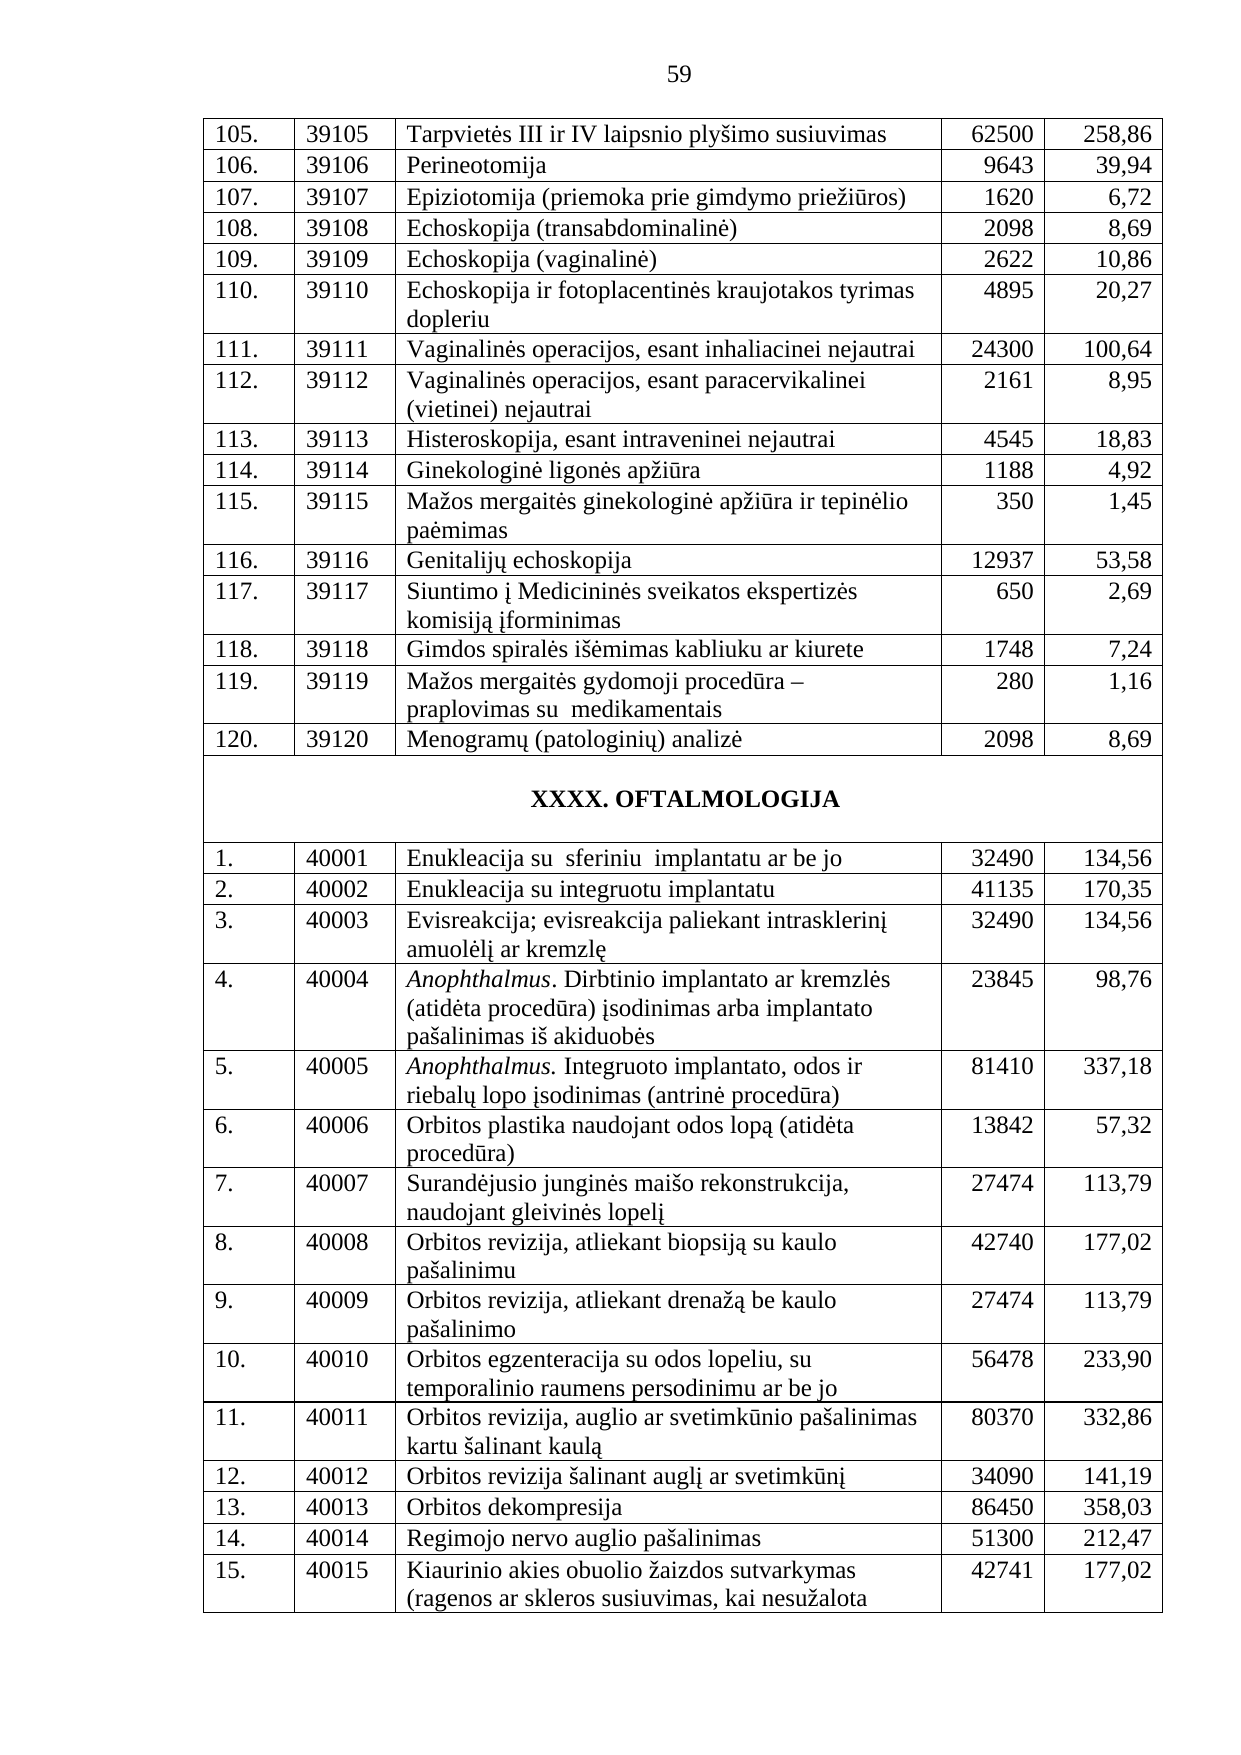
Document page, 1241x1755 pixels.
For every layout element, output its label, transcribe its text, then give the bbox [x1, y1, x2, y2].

table_cell 98,76 [1045, 964, 1162, 1050]
table_cell 34090 [942, 1461, 1044, 1491]
table_cell 6,72 [1045, 182, 1162, 212]
table_cell [1163, 1109, 1240, 1167]
table_cell [1163, 212, 1240, 243]
table_cell 40013 [295, 1492, 395, 1522]
table_cell 119. [204, 666, 294, 723]
table_cell [1163, 243, 1240, 274]
table_cell Anophthalmus. Integruoto implantato, odos ir riebalų lopo įsodinimas (antrinė procedūra) [396, 1051, 941, 1109]
table_cell 41135 [942, 874, 1044, 904]
table_cell 39111 [295, 334, 395, 364]
table_cell 42740 [942, 1227, 1044, 1284]
table_cell Orbitos plastika naudojant odos lopą (atidėta procedūra) [396, 1110, 941, 1167]
table_cell Orbitos egzenteracija su odos lopeliu, su temporalinio raumens persodinimu ar be jo [396, 1344, 941, 1401]
table_cell 108. [204, 213, 294, 243]
table_cell [1163, 149, 1240, 181]
table_cell 2098 [942, 213, 1044, 243]
table_cell 6. [204, 1110, 294, 1167]
table_cell [1163, 1554, 1240, 1612]
table_cell 11. [204, 1403, 294, 1460]
table_cell 1,45 [1045, 486, 1162, 544]
table_cell Evisreakcija; evisreakcija paliekant intrasklerinį amuolėlį ar kremzlę [396, 905, 941, 963]
table_cell Ginekologinė ligonės apžiūra [396, 455, 941, 485]
table_cell 107. [204, 182, 294, 212]
table_cell 32490 [942, 843, 1044, 873]
table_cell Histeroskopija, esant intraveninei nejautrai [396, 424, 941, 454]
table_cell 115. [204, 486, 294, 544]
table_cell 212,47 [1045, 1524, 1162, 1554]
table_cell Mažos mergaitės gydomoji procedūra – praplovimas su medikamentais [396, 666, 941, 723]
table_cell 9643 [942, 150, 1044, 181]
table_cell 40012 [295, 1461, 395, 1491]
table_cell 141,19 [1045, 1461, 1162, 1491]
table_cell Orbitos revizija, auglio ar svetimkūnio pašalinimas kartu šalinant kaulą [396, 1403, 941, 1460]
table_cell 81410 [942, 1051, 1044, 1109]
table_cell 39116 [295, 545, 395, 575]
table_cell 39109 [295, 244, 395, 274]
table_cell [1163, 665, 1240, 723]
table_cell 106. [204, 150, 294, 181]
table_cell Perineotomija [396, 150, 941, 181]
table_cell 12. [204, 1461, 294, 1491]
table_cell 1620 [942, 182, 1044, 212]
table_cell Siuntimo į Medicininės sveikatos ekspertizės komisiją įforminimas [396, 576, 941, 633]
table_cell 177,02 [1045, 1555, 1162, 1612]
table_cell [1163, 1050, 1240, 1109]
table_cell 14. [204, 1524, 294, 1554]
table_cell 39119 [295, 666, 395, 723]
table_cell [1163, 1401, 1240, 1460]
table_cell Tarpvietės III ir IV laipsnio plyšimo susiuvimas [396, 119, 941, 149]
table_cell 4895 [942, 275, 1044, 333]
table_cell 27474 [942, 1168, 1044, 1226]
table_cell 39106 [295, 150, 395, 181]
table_cell [1163, 118, 1240, 149]
table_cell 117. [204, 576, 294, 633]
table_cell 113. [204, 424, 294, 454]
table_cell 258,86 [1045, 119, 1162, 149]
table_cell 170,35 [1045, 874, 1162, 904]
table_cell 53,58 [1045, 545, 1162, 575]
table_cell [1163, 1226, 1240, 1284]
table_cell 39110 [295, 275, 395, 333]
table_cell 4545 [942, 424, 1044, 454]
table_cell [1163, 423, 1240, 454]
table_cell 112. [204, 365, 294, 423]
table_cell 86450 [942, 1492, 1044, 1522]
table_cell 39118 [295, 635, 395, 665]
table_cell 2098 [942, 724, 1044, 754]
table_cell 40011 [295, 1403, 395, 1460]
table_cell 1748 [942, 635, 1044, 665]
table_cell Enukleacija su integruotu implantatu [396, 874, 941, 904]
table_cell 337,18 [1045, 1051, 1162, 1109]
table_cell Mažos mergaitės ginekologinė apžiūra ir tepinėlio paėmimas [396, 486, 941, 544]
table_cell [1163, 1167, 1240, 1226]
table_cell 9. [204, 1285, 294, 1343]
table_cell 116. [204, 545, 294, 575]
table_cell 39112 [295, 365, 395, 423]
table_cell 134,56 [1045, 905, 1162, 963]
table_cell 23845 [942, 964, 1044, 1050]
table_cell 40006 [295, 1110, 395, 1167]
table_cell Orbitos revizija, atliekant drenažą be kaulo pašalinimo [396, 1285, 941, 1343]
table_cell [1163, 842, 1240, 873]
table_cell 4. [204, 964, 294, 1050]
table_cell 27474 [942, 1285, 1044, 1343]
table_cell 40003 [295, 905, 395, 963]
table_cell 177,02 [1045, 1227, 1162, 1284]
table_cell Gimdos spiralės išėmimas kabliuku ar kiurete [396, 635, 941, 665]
table_cell Echoskopija ir fotoplacentinės kraujotakos tyrimas dopleriu [396, 275, 941, 333]
table_cell 20,27 [1045, 275, 1162, 333]
table_cell 5. [204, 1051, 294, 1109]
table_cell [1163, 333, 1240, 364]
table_cell 13. [204, 1492, 294, 1522]
table_cell 40010 [295, 1344, 395, 1401]
table_cell 10,86 [1045, 244, 1162, 274]
table_cell 233,90 [1045, 1344, 1162, 1401]
table_cell 40007 [295, 1168, 395, 1226]
table_cell 56478 [942, 1344, 1044, 1401]
table_cell 39108 [295, 213, 395, 243]
table_cell 8,95 [1045, 365, 1162, 423]
table_cell 1,16 [1045, 666, 1162, 723]
table_cell 40001 [295, 843, 395, 873]
table_cell Orbitos revizija, atliekant biopsiją su kaulo pašalinimu [396, 1227, 941, 1284]
table_cell 40008 [295, 1227, 395, 1284]
table_cell 109. [204, 244, 294, 274]
table_cell 39114 [295, 455, 395, 485]
table_cell 1188 [942, 455, 1044, 485]
table_cell 40009 [295, 1285, 395, 1343]
table_cell 120. [204, 724, 294, 754]
table_cell 40014 [295, 1524, 395, 1554]
table_cell 62500 [942, 119, 1044, 149]
table_cell 8,69 [1045, 724, 1162, 754]
table_cell 40005 [295, 1051, 395, 1109]
table_cell 2,69 [1045, 576, 1162, 633]
table_cell 39117 [295, 576, 395, 633]
table_cell 113,79 [1045, 1168, 1162, 1226]
table_cell [1163, 1523, 1240, 1554]
table_cell 12937 [942, 545, 1044, 575]
table_cell 105. [204, 119, 294, 149]
table_cell 113,79 [1045, 1285, 1162, 1343]
table_cell 110. [204, 275, 294, 333]
table_cell [1163, 873, 1240, 904]
table_cell 114. [204, 455, 294, 485]
table_cell 2622 [942, 244, 1044, 274]
table_cell [1163, 485, 1240, 544]
table_cell [1163, 544, 1240, 575]
table_cell [1163, 1284, 1240, 1343]
table_cell [1163, 963, 1240, 1050]
table_cell Echoskopija (transabdominalinė) [396, 213, 941, 243]
table_cell 40002 [295, 874, 395, 904]
table_cell 2161 [942, 365, 1044, 423]
table_cell 358,03 [1045, 1492, 1162, 1522]
table_cell 3. [204, 905, 294, 963]
table_cell Enukleacija su sferiniu implantatu ar be jo [396, 843, 941, 873]
table_cell Vaginalinės operacijos, esant paracervikalinei (vietinei) nejautrai [396, 365, 941, 423]
table_cell 280 [942, 666, 1044, 723]
table_cell Kiaurinio akies obuolio žaizdos sutvarkymas (ragenos ar skleros susiuvimas, kai nesužalota [396, 1555, 941, 1612]
table_cell 7,24 [1045, 635, 1162, 665]
table_cell [1163, 723, 1240, 754]
table_cell 39,94 [1045, 150, 1162, 181]
table_cell Regimojo nervo auglio pašalinimas [396, 1524, 941, 1554]
table_cell [1163, 575, 1240, 633]
table_cell 2. [204, 874, 294, 904]
table_cell 10. [204, 1344, 294, 1401]
table_cell 134,56 [1045, 843, 1162, 873]
table_cell [1163, 181, 1240, 212]
table_cell [1163, 904, 1240, 963]
table_cell [1163, 1343, 1240, 1401]
table_cell 111. [204, 334, 294, 364]
table_cell [1163, 364, 1240, 423]
table_cell 8. [204, 1227, 294, 1284]
table_cell Anophthalmus. Dirbtinio implantato ar kremzlės (atidėta procedūra) įsodinimas arba implantato pašalinimas iš akiduobės [396, 964, 941, 1050]
table_cell [1163, 454, 1240, 485]
table_cell Menogramų (patologinių) analizė [396, 724, 941, 754]
table_cell 39105 [295, 119, 395, 149]
table_cell 80370 [942, 1403, 1044, 1460]
table_cell [1163, 1491, 1240, 1522]
table_cell 8,69 [1045, 213, 1162, 243]
table_cell Orbitos dekompresija [396, 1492, 941, 1522]
table_cell 42741 [942, 1555, 1044, 1612]
table_cell Orbitos revizija šalinant auglį ar svetimkūnį [396, 1461, 941, 1491]
table_cell 4,92 [1045, 455, 1162, 485]
table_cell 100,64 [1045, 334, 1162, 364]
table_cell XXXX. OFTALMOLOGIJA [204, 756, 1162, 842]
table_cell 39107 [295, 182, 395, 212]
table_cell 24300 [942, 334, 1044, 364]
table_cell 7. [204, 1168, 294, 1226]
table_cell 39115 [295, 486, 395, 544]
table_cell Surandėjusio junginės maišo rekonstrukcija, naudojant gleivinės lopelį [396, 1168, 941, 1226]
table_cell 39120 [295, 724, 395, 754]
table_cell Echoskopija (vaginalinė) [396, 244, 941, 274]
table_cell [1163, 274, 1240, 333]
table_cell 18,83 [1045, 424, 1162, 454]
table_cell 1. [204, 843, 294, 873]
table_cell 332,86 [1045, 1403, 1162, 1460]
table_cell [1163, 634, 1240, 665]
table_cell 118. [204, 635, 294, 665]
table_cell 13842 [942, 1110, 1044, 1167]
table_cell 650 [942, 576, 1044, 633]
table_cell 40015 [295, 1555, 395, 1612]
table_cell 32490 [942, 905, 1044, 963]
table_cell [1163, 755, 1240, 842]
table_cell [1163, 1460, 1240, 1491]
table_cell 350 [942, 486, 1044, 544]
table_cell 15. [204, 1555, 294, 1612]
table_cell 51300 [942, 1524, 1044, 1554]
table_cell 40004 [295, 964, 395, 1050]
table_cell 57,32 [1045, 1110, 1162, 1167]
table_cell Vaginalinės operacijos, esant inhaliacinei nejautrai [396, 334, 941, 364]
table_cell Epiziotomija (priemoka prie gimdymo priežiūros) [396, 182, 941, 212]
table_cell 39113 [295, 424, 395, 454]
table_cell Genitalijų echoskopija [396, 545, 941, 575]
